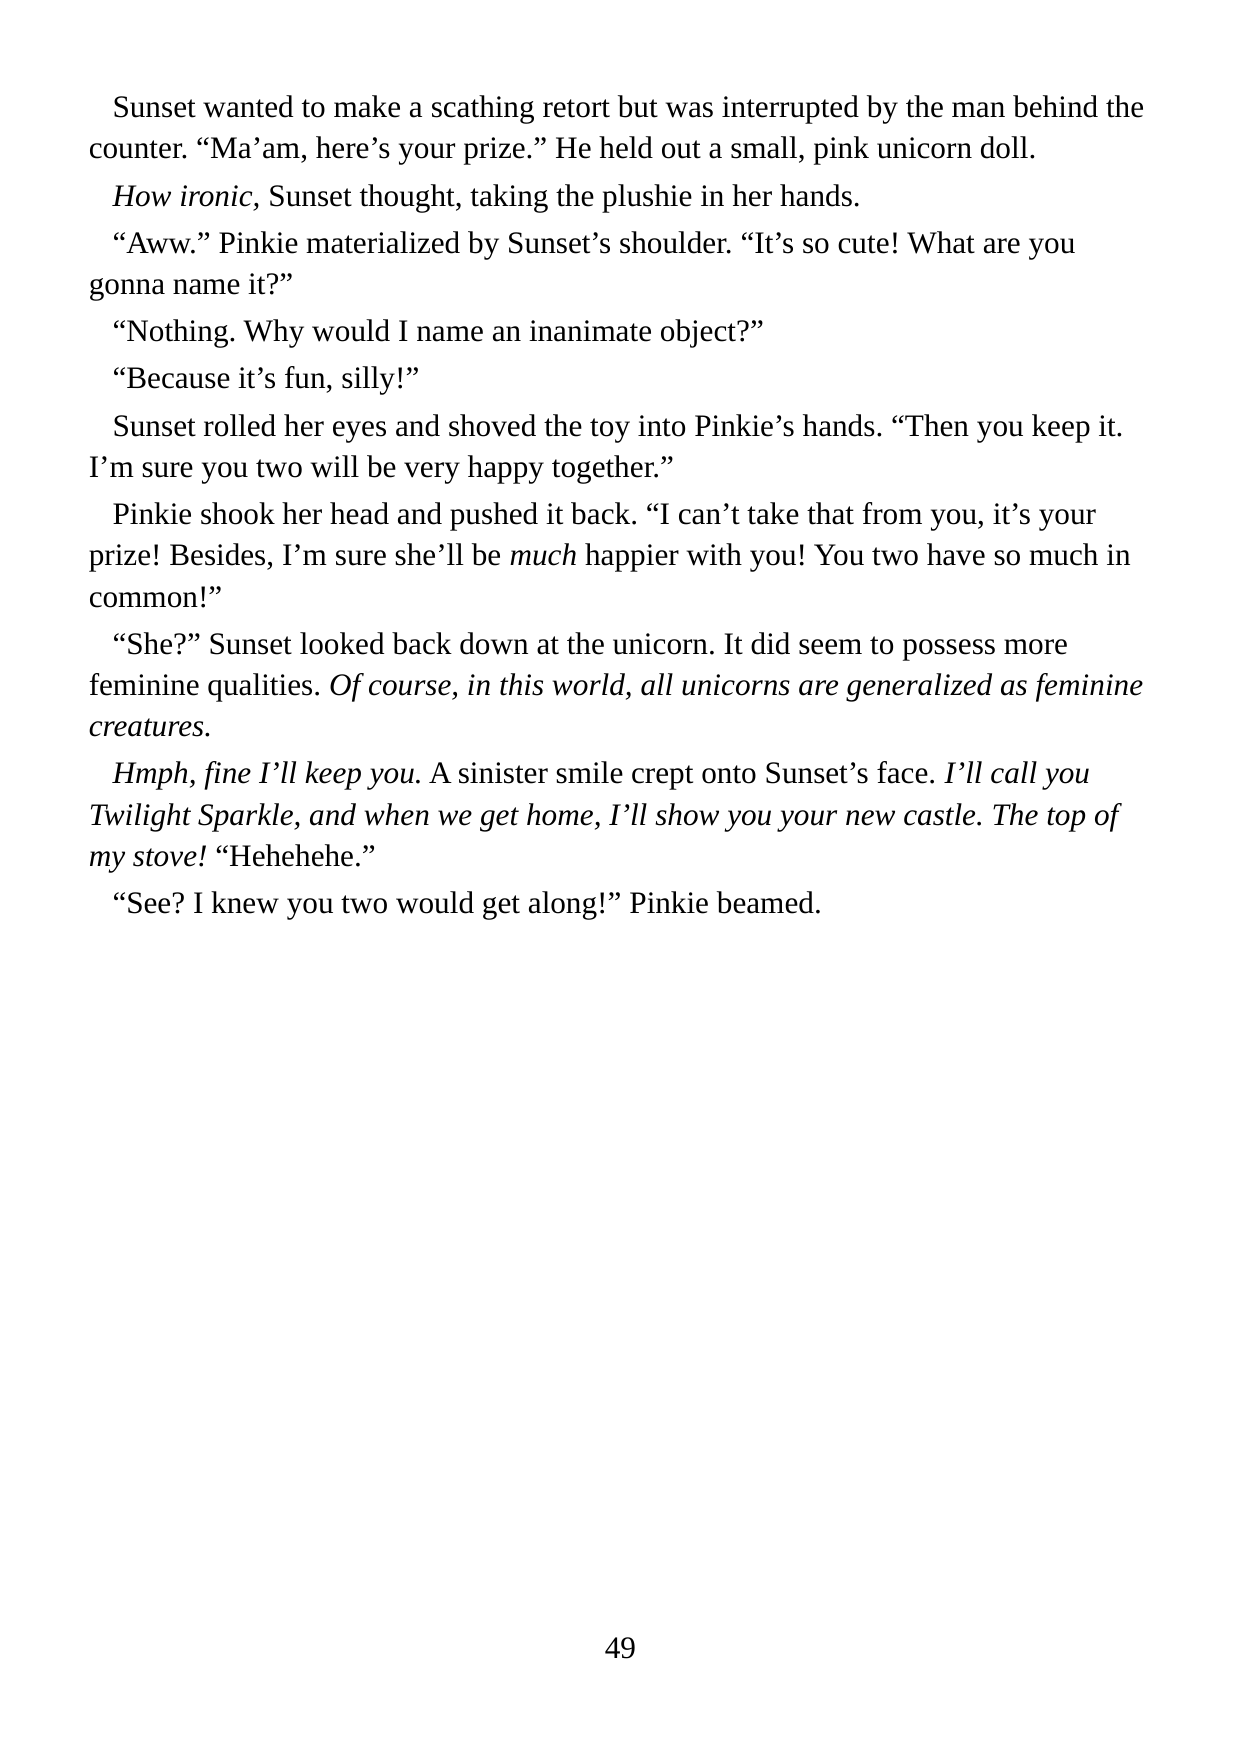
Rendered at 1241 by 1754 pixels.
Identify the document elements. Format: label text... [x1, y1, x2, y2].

text Hmph, fine I’ll keep you. A sinister smile crept onto Sunset’s face. I’ll call you Twilight Sparkle, and when we get home, I’ll show you your new castle. The top of my stove! “Hehehehe.” [88, 755, 1152, 873]
text Pinkie shook her head and pushed it back. “I can’t take that from you, it’s your prize! Besides, I’m sure she’ll be much happier with you! You two have so much in common!” [88, 495, 1152, 614]
text “She?” Sunset looked back down at the unicorn. It did seem to possess more feminine qualities. Of course, in this world, all unicorns are generalized as feminine creatures. [88, 625, 1152, 743]
text “See? I knew you two would get along!” Pinkie beamed. [88, 884, 1152, 920]
text “Nothing. Why would I name an inanimate object?” [88, 313, 1152, 348]
text Sunset rolled her eyes and shoved the toy into Pinkie’s hands. “Then you keep it. I’m sure you two will be very happy together.” [88, 407, 1152, 484]
text Sunset wanted to make a scathing retort but was interrupted by the man behind the counter. “Ma’am, here’s your prize.” He held out a small, pink unicorn doll. [88, 88, 1152, 166]
text How ironic, Sunset thought, taking the plushie in her hands. [88, 177, 1152, 213]
text “Aww.” Pinkie materialized by Sunset’s shoulder. “It’s so cute! What are you gonna name it?” [88, 224, 1152, 301]
text “Because it’s fun, silly!” [88, 360, 1152, 396]
